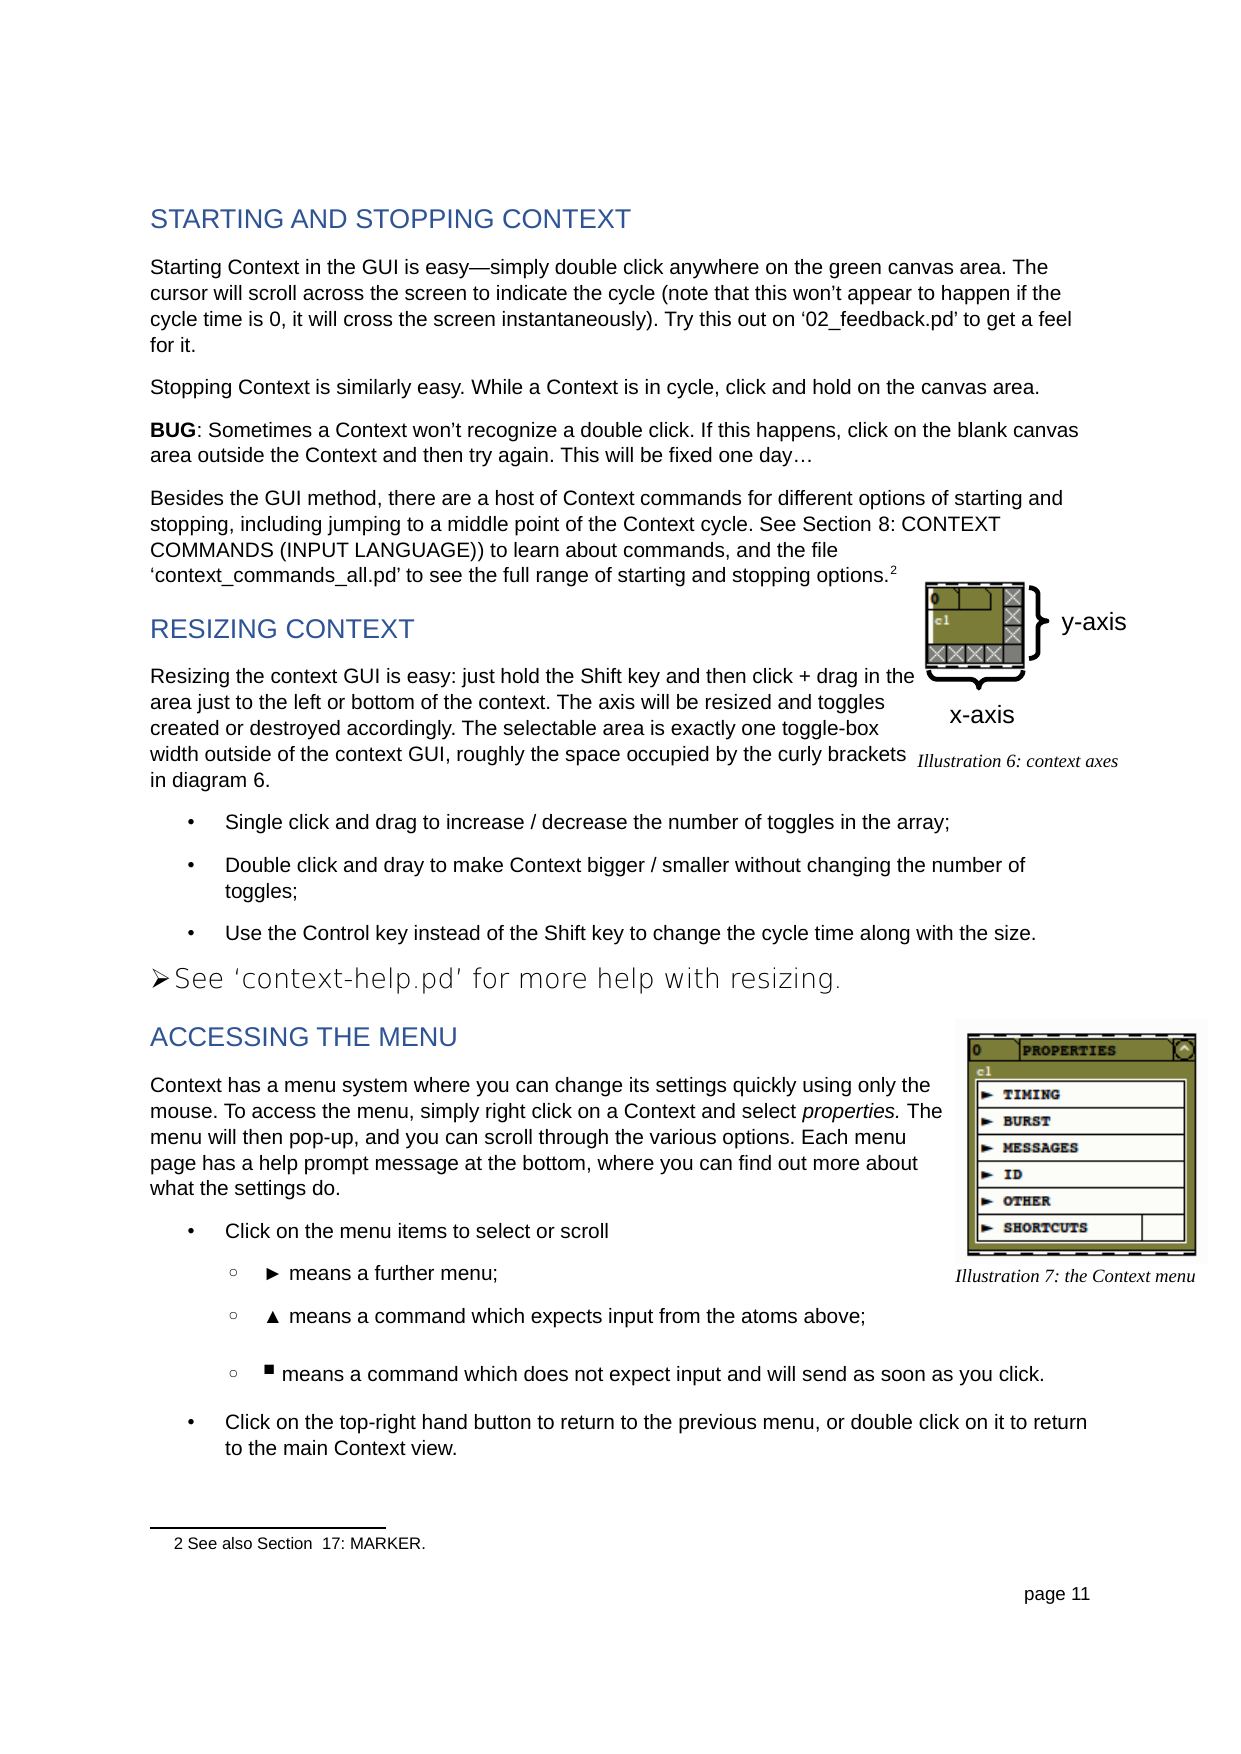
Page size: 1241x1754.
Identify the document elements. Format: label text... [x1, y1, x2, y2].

subtitle [955, 1006, 1208, 1018]
list See ‘context-help.pd’ for more help with resizing. [150, 964, 1090, 995]
subtitle [1036, 576, 1147, 589]
subtitle ACCESSING THE MENU [150, 1021, 955, 1053]
text Resizing the context GUI is easy: just hold the Shift key and then click + drag in the area just to the left or bottom of the context. The axis will be resized and toggles created or destroyed accordingly. The selectable area is exactly one toggle-box width outside of the context GUI, roughly the space occupied by the curly brackets in diagram 6. [150, 664, 1090, 791]
text See also Section 17: MARKER. [150, 1534, 1090, 1553]
text Context has a menu system where you can change its settings quickly using only the mouse. To access the menu, simply right click on a Context and select properties. The menu will then pop-up, and you can scroll through the various options. Each menu page has a help prompt message at the bottom, where you can find out more about what the settings do. [150, 1073, 955, 1200]
list Double click and dray to make Context bigger / smaller without changing the number of toggles; [187, 853, 1090, 902]
text Illustration 7: the Context menu [955, 1264, 1208, 1287]
subtitle STARTING AND STOPPING CONTEXT [150, 203, 1090, 235]
picture [955, 1018, 1209, 1264]
list Single click and drag to increase / decrease the number of toggles in the array; [187, 810, 1090, 834]
subtitle RESIZING CONTEXT [150, 613, 916, 644]
text Stopping Context is similarly easy. While a Context is in cycle, click and hold on the canvas area. [150, 375, 1090, 399]
list Click on the top-right hand button to return to the previous menu, or double click on it to return to the main Context view. [187, 1410, 1090, 1459]
text Starting Context in the GUI is easy—simply double click anywhere on the green canvas area. The cursor will scroll across the screen to indicate the cycle (note that this won’t appear to happen if the cycle time is 0, it will cross the screen instantaneously). Try this out on ‘02_feedback.pd’ to get a feel for it. [150, 255, 1090, 356]
picture [916, 576, 1036, 677]
text Illustration 6: context axes [917, 677, 1147, 772]
list ▲ means a command which expects input from the atoms above; [225, 1304, 1090, 1328]
text BUG: Sometimes a Context won’t recognize a double click. If this happens, click on the blank canvas area outside the Context and then try again. This will be fixed one day… [150, 417, 1090, 467]
text Besides the GUI method, there are a host of Context commands for different options of starting and stopping, including jumping to a middle point of the Context cycle. See Section 8: CONTEXT COMMANDS (INPUT LANGUAGE)) to learn about commands, and the file ‘context_commands_all.pd’ to see the full range of starting and stopping options. [150, 486, 1090, 587]
list Click on the menu items to select or scroll [187, 1219, 955, 1243]
list ► means a further menu; [225, 1261, 955, 1285]
list ▪ means a command which does not expect input and will send as soon as you click. [225, 1346, 1090, 1389]
list Use the Control key instead of the Shift key to change the cycle time along with the size. [187, 921, 1090, 945]
